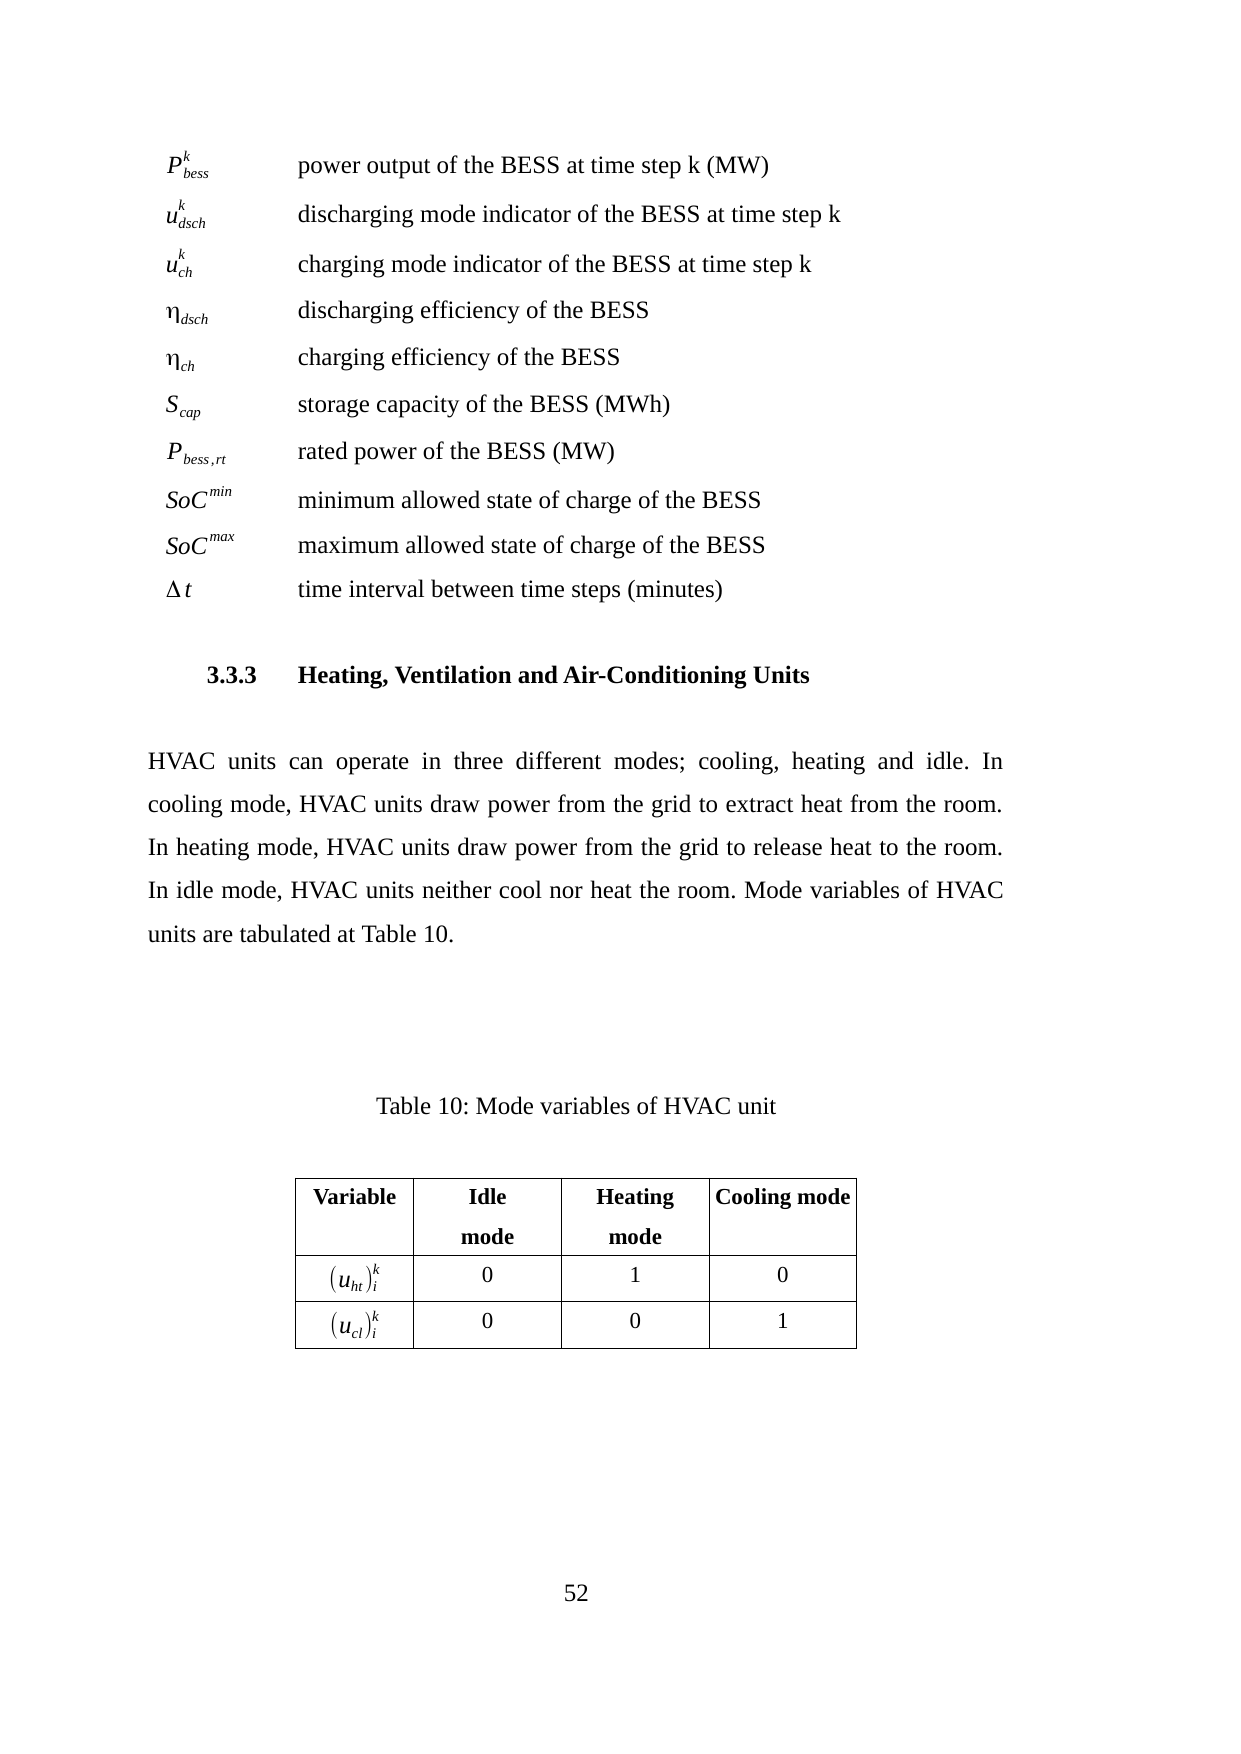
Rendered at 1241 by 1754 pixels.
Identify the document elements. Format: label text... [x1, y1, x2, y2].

text discharging mode indicator of the BESS at time step k [148, 197, 1004, 232]
list Heating, Ventilation and Air-Conditioning Units [207, 660, 1004, 689]
text Table 10: Mode variables of HVAC unit [148, 1091, 1004, 1120]
text power output of the BESS at time step k (MW) [148, 148, 1004, 182]
table_header Cooling mode [710, 1179, 856, 1255]
table_cell 0 [710, 1256, 856, 1301]
table_header Variable [296, 1179, 413, 1255]
table_cell 1 [562, 1256, 709, 1301]
text maximum allowed state of charge of the BESS [148, 528, 1004, 559]
text time interval between time steps (minutes) [148, 574, 1004, 602]
text HVAC units can operate in three different modes; cooling, heating and idle. In cooling mode, HVAC units draw power from the grid to extract heat from the room. In heating mode, HVAC units draw power from the grid to release heat to the room. In idle mode, HVAC units neither cool nor heat the room. Mode variables of HVAC units are tabulated at Table 10. [148, 746, 1004, 947]
text storage capacity of the BESS (MWh) [148, 389, 1004, 421]
table_cell [296, 1256, 413, 1301]
text rated power of the BESS (MW) [148, 436, 1004, 468]
text charging mode indicator of the BESS at time step k [148, 246, 1004, 281]
table_header Idle mode [414, 1179, 561, 1255]
text discharging efficiency of the BESS [148, 295, 1004, 328]
text charging efficiency of the BESS [148, 342, 1004, 374]
table_cell 1 [710, 1302, 856, 1348]
table_cell [296, 1302, 413, 1348]
table_header Heating mode [562, 1179, 709, 1255]
table_cell 0 [414, 1302, 561, 1348]
text minimum allowed state of charge of the BESS [148, 482, 1004, 514]
table_cell 0 [562, 1302, 709, 1348]
table_cell 0 [414, 1256, 561, 1301]
